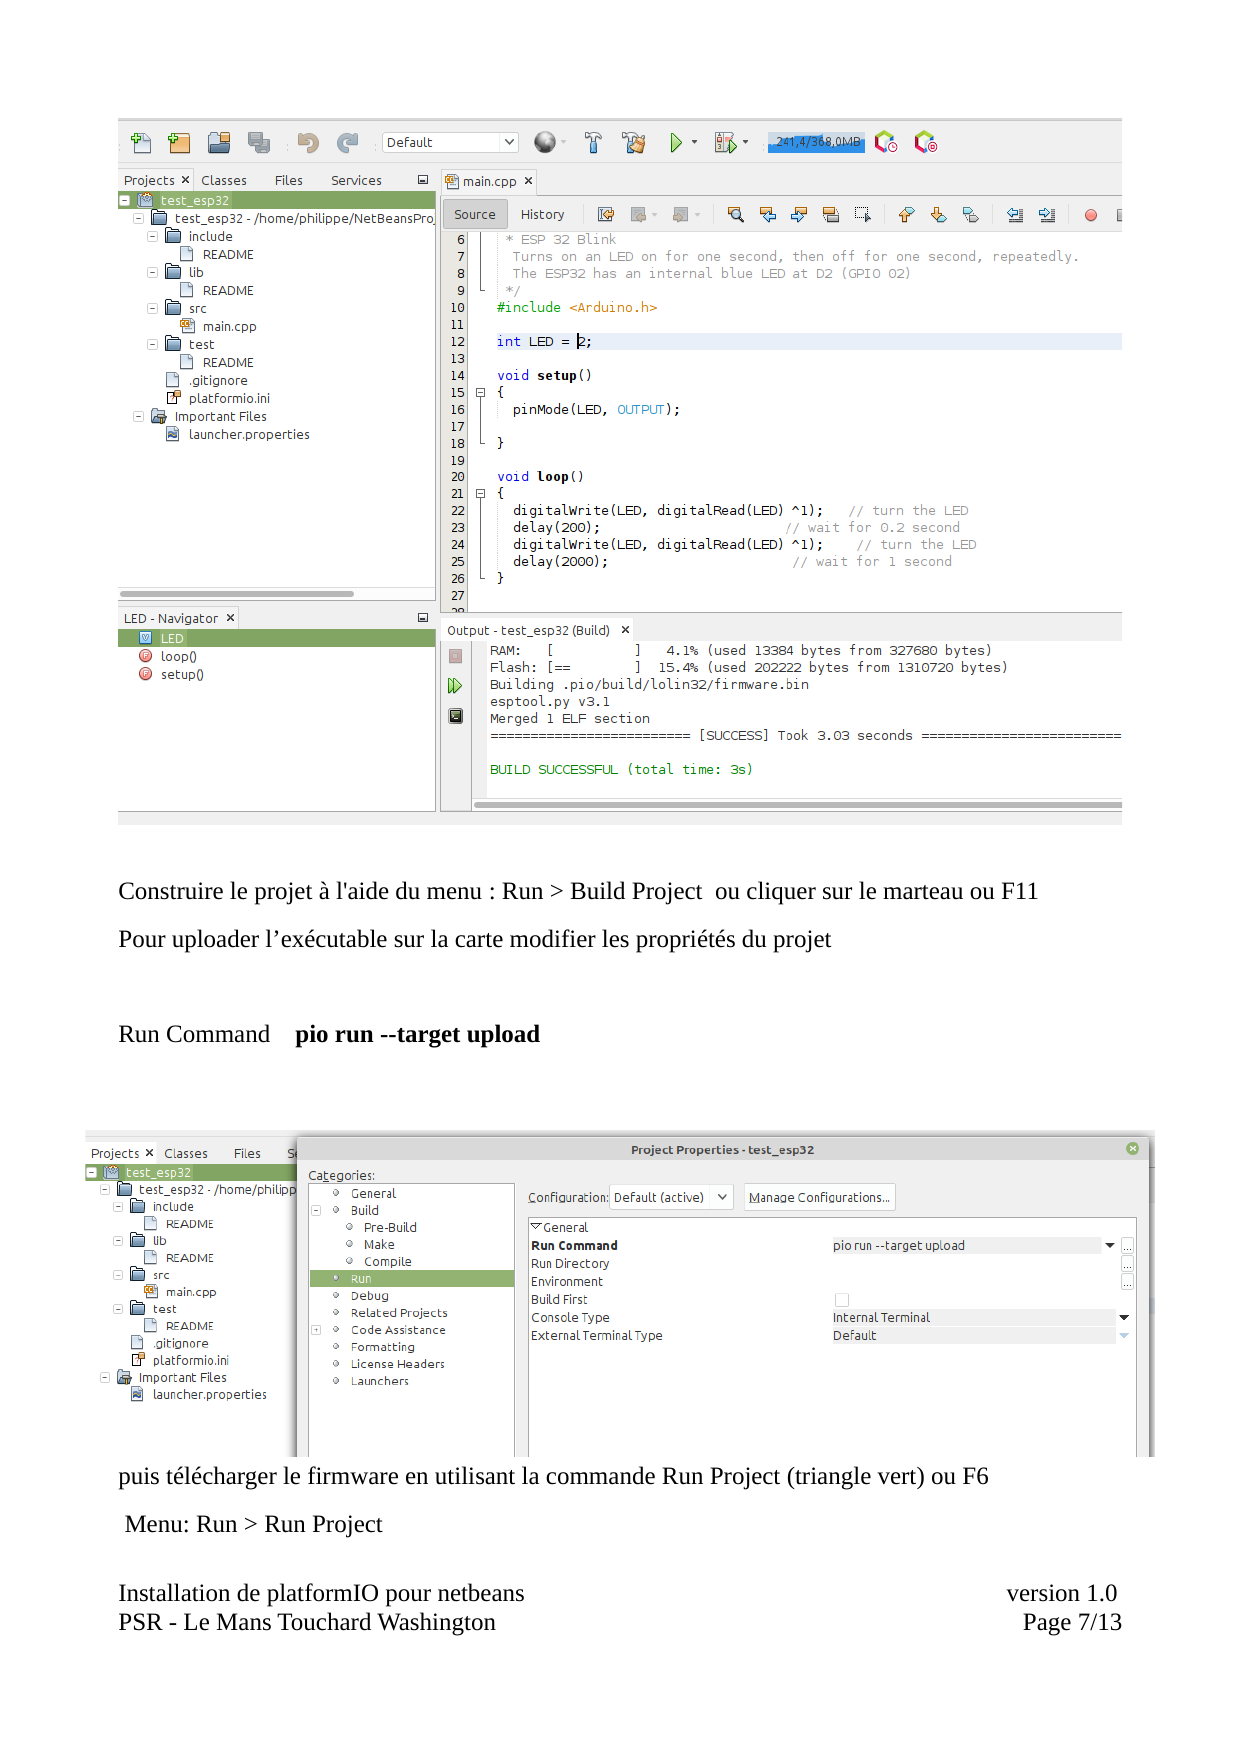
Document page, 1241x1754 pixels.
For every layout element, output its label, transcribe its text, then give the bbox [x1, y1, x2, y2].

text [118, 1114, 1122, 1130]
text puis télécharger le firmware en utilisant la commande Run Project (triangle vert) ou F6 [118, 1457, 1122, 1490]
picture [118, 118, 1123, 825]
text Run Command pio run --target upload [118, 1019, 1122, 1048]
text Menu: Run > Run Project [118, 1509, 1122, 1538]
text Construire le projet à l'aide du menu : Run > Build Project ou cliquer sur le marteau ou F11 [118, 876, 1122, 905]
text Pour uploader l’exécutable sur la carte modifier les propriétés du projet [118, 924, 1122, 952]
picture [85, 1130, 1155, 1457]
